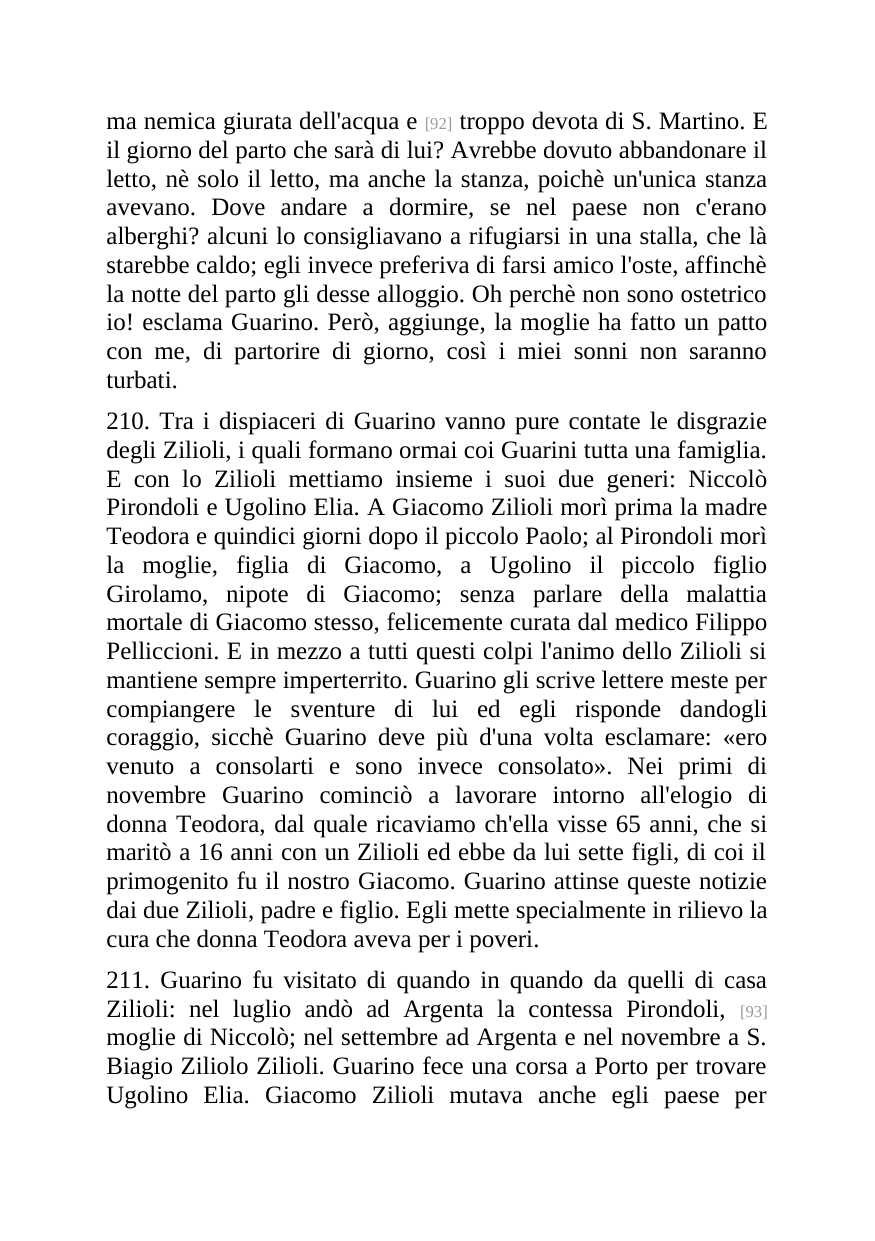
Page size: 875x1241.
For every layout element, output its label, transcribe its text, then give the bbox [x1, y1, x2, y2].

text 210. Tra i dispiaceri di Guarino vanno pure contate le disgrazie degli Zilioli, i quali formano ormai coi Guarini tutta una famiglia. E con lo Zilioli mettiamo insieme i suoi due generi: Niccolò Pirondoli e Ugolino Elia. A Giacomo Zilioli morì prima la madre Teodora e quindici giorni dopo il piccolo Paolo; al Pirondoli morì la moglie, figlia di Giacomo, a Ugolino il piccolo figlio Girolamo, nipote di Giacomo; senza parlare della malattia mortale di Giacomo stesso, felicemente curata dal medico Filippo Pelliccioni. E in mezzo a tutti questi colpi l'animo dello Zilioli si mantiene sempre imperterrito. Guarino gli scrive lettere meste per compiangere le sventure di lui ed egli risponde dandogli coraggio, sicchè Guarino deve più d'una volta esclamare: «ero venuto a consolarti e sono invece consolato». Nei primi di novembre Guarino cominciò a lavorare intorno all'elogio di donna Teodora, dal quale ricaviamo ch'ella visse 65 anni, che si maritò a 16 anni con un Zilioli ed ebbe da lui sette figli, di coi il primogenito fu il nostro Giacomo. Guarino attinse queste notizie dai due Zilioli, padre e figlio. Egli mette specialmente in rilievo la cura che donna Teodora aveva per i poveri. [106, 406, 768, 952]
text ma nemica giurata dell'acqua e [92] troppo devota di S. Martino. E il giorno del parto che sarà di lui? Avrebbe dovuto abbandonare il letto, nè solo il letto, ma anche la stanza, poichè un'unica stanza avevano. Dove andare a dormire, se nel paese non c'erano alberghi? alcuni lo consigliavano a rifugiarsi in una stalla, che là starebbe caldo; egli invece preferiva di farsi amico l'oste, affinchè la notte del parto gli desse alloggio. Oh perchè non sono ostetrico io! esclama Guarino. Però, aggiunge, la moglie ha fatto un patto con me, di partorire di giorno, così i miei sonni non saranno turbati. [106, 106, 768, 394]
text 211. Guarino fu visitato di quando in quando da quelli di casa Zilioli: nel luglio andò ad Argenta la contessa Pirondoli, [93] moglie di Niccolò; nel settembre ad Argenta e nel novembre a S. Biagio Ziliolo Zilioli. Guarino fece una corsa a Porto per trovare Ugolino Elia. Giacomo Zilioli mutava anche egli paese per [106, 965, 768, 1109]
